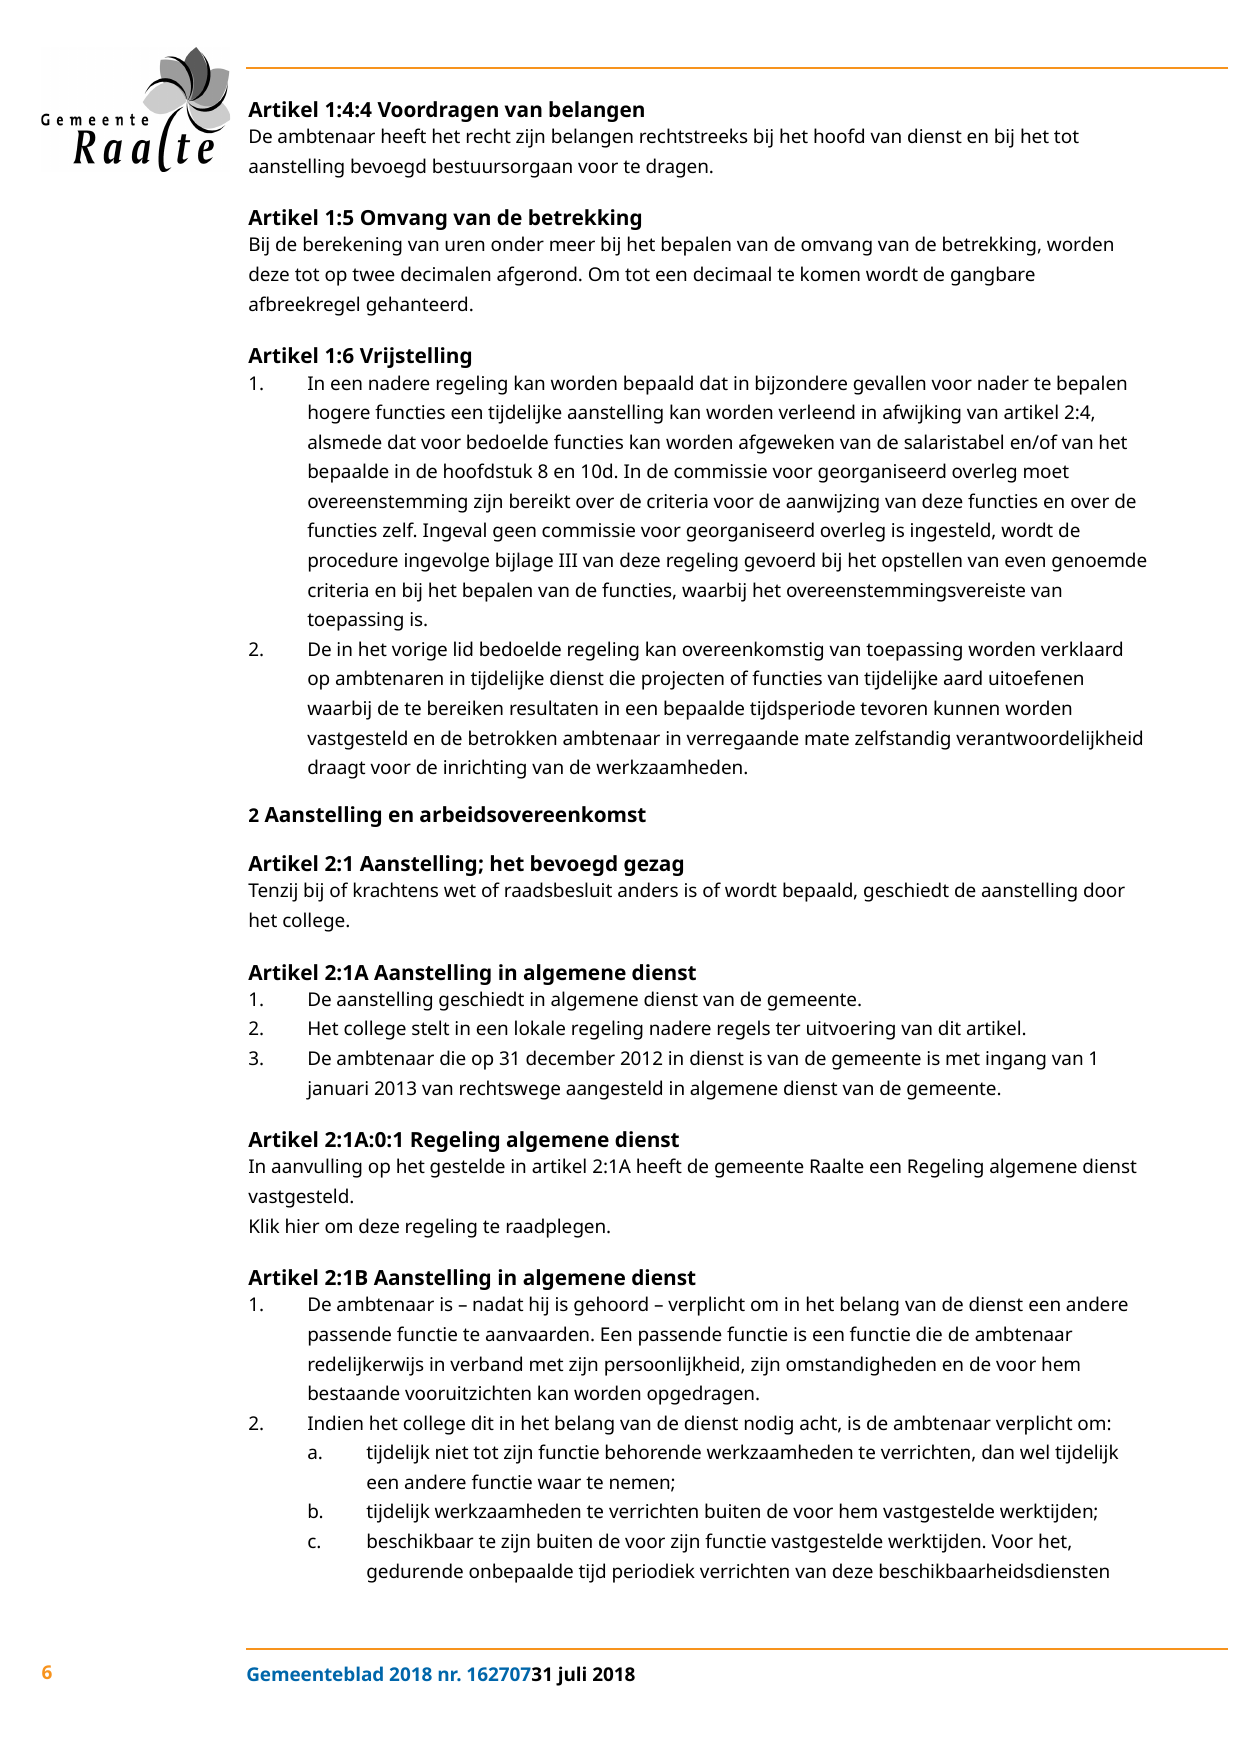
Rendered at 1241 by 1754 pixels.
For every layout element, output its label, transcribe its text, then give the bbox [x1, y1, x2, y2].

list tijdelijk werkzaamheden te verrichten buiten de voor hem vastgestelde werktijden; [307, 1499, 1152, 1524]
list De ambtenaar is – nadat hij is gehoord – verplicht om in het belang van de dienst een andere passende functie te aanvaarden. Een passende functie is een functie die de ambtenaar redelijkerwijs in verband met zijn persoonlijkheid, zijn omstandigheden en de voor hem bestaande vooruitzichten kan worden opgedragen. [248, 1292, 1152, 1406]
text Artikel 1:4:4 Voordragen van belangen [248, 95, 1152, 123]
text Artikel 2:1B Aanstelling in algemene dienst [248, 1263, 1152, 1292]
text Artikel 2:1A Aanstelling in algemene dienst [248, 958, 1152, 986]
list De aanstelling geschiedt in algemene dienst van de gemeente. [248, 986, 1152, 1012]
text Artikel 2:1A:0:1 Regeling algemene dienst [248, 1125, 1152, 1154]
text Artikel 1:6 Vrijstelling [248, 341, 1152, 370]
list De in het vorige lid bedoelde regeling kan overeenkomstig van toepassing worden verklaard op ambtenaren in tijdelijke dienst die projecten of functies van tijdelijke aard uitoefenen waarbij de te bereiken resultaten in een bepaalde tijdsperiode tevoren kunnen worden vastgesteld en de betrokken ambtenaar in verregaande mate zelfstandig verantwoordelijkheid draagt voor de inrichting van de werkzaamheden. [248, 636, 1152, 780]
text De ambtenaar heeft het recht zijn belangen rechtstreeks bij het hoofd van dienst en bij het tot aanstelling bevoegd bestuursorgaan voor te dragen. [248, 123, 1152, 178]
list In een nadere regeling kan worden bepaald dat in bijzondere gevallen voor nader te bepalen hogere functies een tijdelijke aanstelling kan worden verleend in afwijking van artikel 2:4, alsmede dat voor bedoelde functies kan worden afgeweken van de salaristabel en/of van het bepaalde in de hoofdstuk 8 en 10d. In de commissie voor georganiseerd overleg moet overeenstemming zijn bereikt over de criteria voor de aanwijzing van deze functies en over de functies zelf. Ingeval geen commissie voor georganiseerd overleg is ingesteld, wordt de procedure ingevolge bijlage III van deze regeling gevoerd bij het opstellen van even genoemde criteria en bij het bepalen van de functies, waarbij het overeenstemmingsvereiste van toepassing is. [248, 370, 1152, 632]
picture [41, 47, 231, 172]
list tijdelijk niet tot zijn functie behorende werkzaamheden te verrichten, dan wel tijdelijk een andere functie waar te nemen; [307, 1439, 1152, 1495]
text 2 Aanstelling en arbeidsovereenkomst [248, 800, 1152, 828]
list Het college stelt in een lokale regeling nadere regels ter uitvoering van dit artikel. [248, 1016, 1152, 1041]
text Klik hier om deze regeling te raadplegen. [248, 1213, 1152, 1238]
list Indien het college dit in het belang van de dienst nodig acht, is de ambtenaar verplicht om: [248, 1410, 1152, 1436]
text Bij de berekening van uren onder meer bij het bepalen van de omvang van de betrekking, worden deze tot op twee decimalen afgerond. Om tot een decimaal te komen wordt de gangbare afbreekregel gehanteerd. [248, 232, 1152, 317]
list beschikbaar te zijn buiten de voor zijn functie vastgestelde werktijden. Voor het, gedurende onbepaalde tijd periodiek verrichten van deze beschikbaarheidsdiensten [307, 1528, 1152, 1584]
text Tenzij bij of krachtens wet of raadsbesluit anders is of wordt bepaald, geschiedt de aanstelling door het college. [248, 878, 1152, 933]
text In aanvulling op het gestelde in artikel 2:1A heeft de gemeente Raalte een Regeling algemene dienst vastgesteld. [248, 1154, 1152, 1209]
text Artikel 2:1 Aanstelling; het bevoegd gezag [248, 849, 1152, 878]
list De ambtenaar die op 31 december 2012 in dienst is van de gemeente is met ingang van 1 januari 2013 van rechtswege aangesteld in algemene dienst van de gemeente. [248, 1045, 1152, 1101]
text Artikel 1:5 Omvang van de betrekking [248, 203, 1152, 232]
